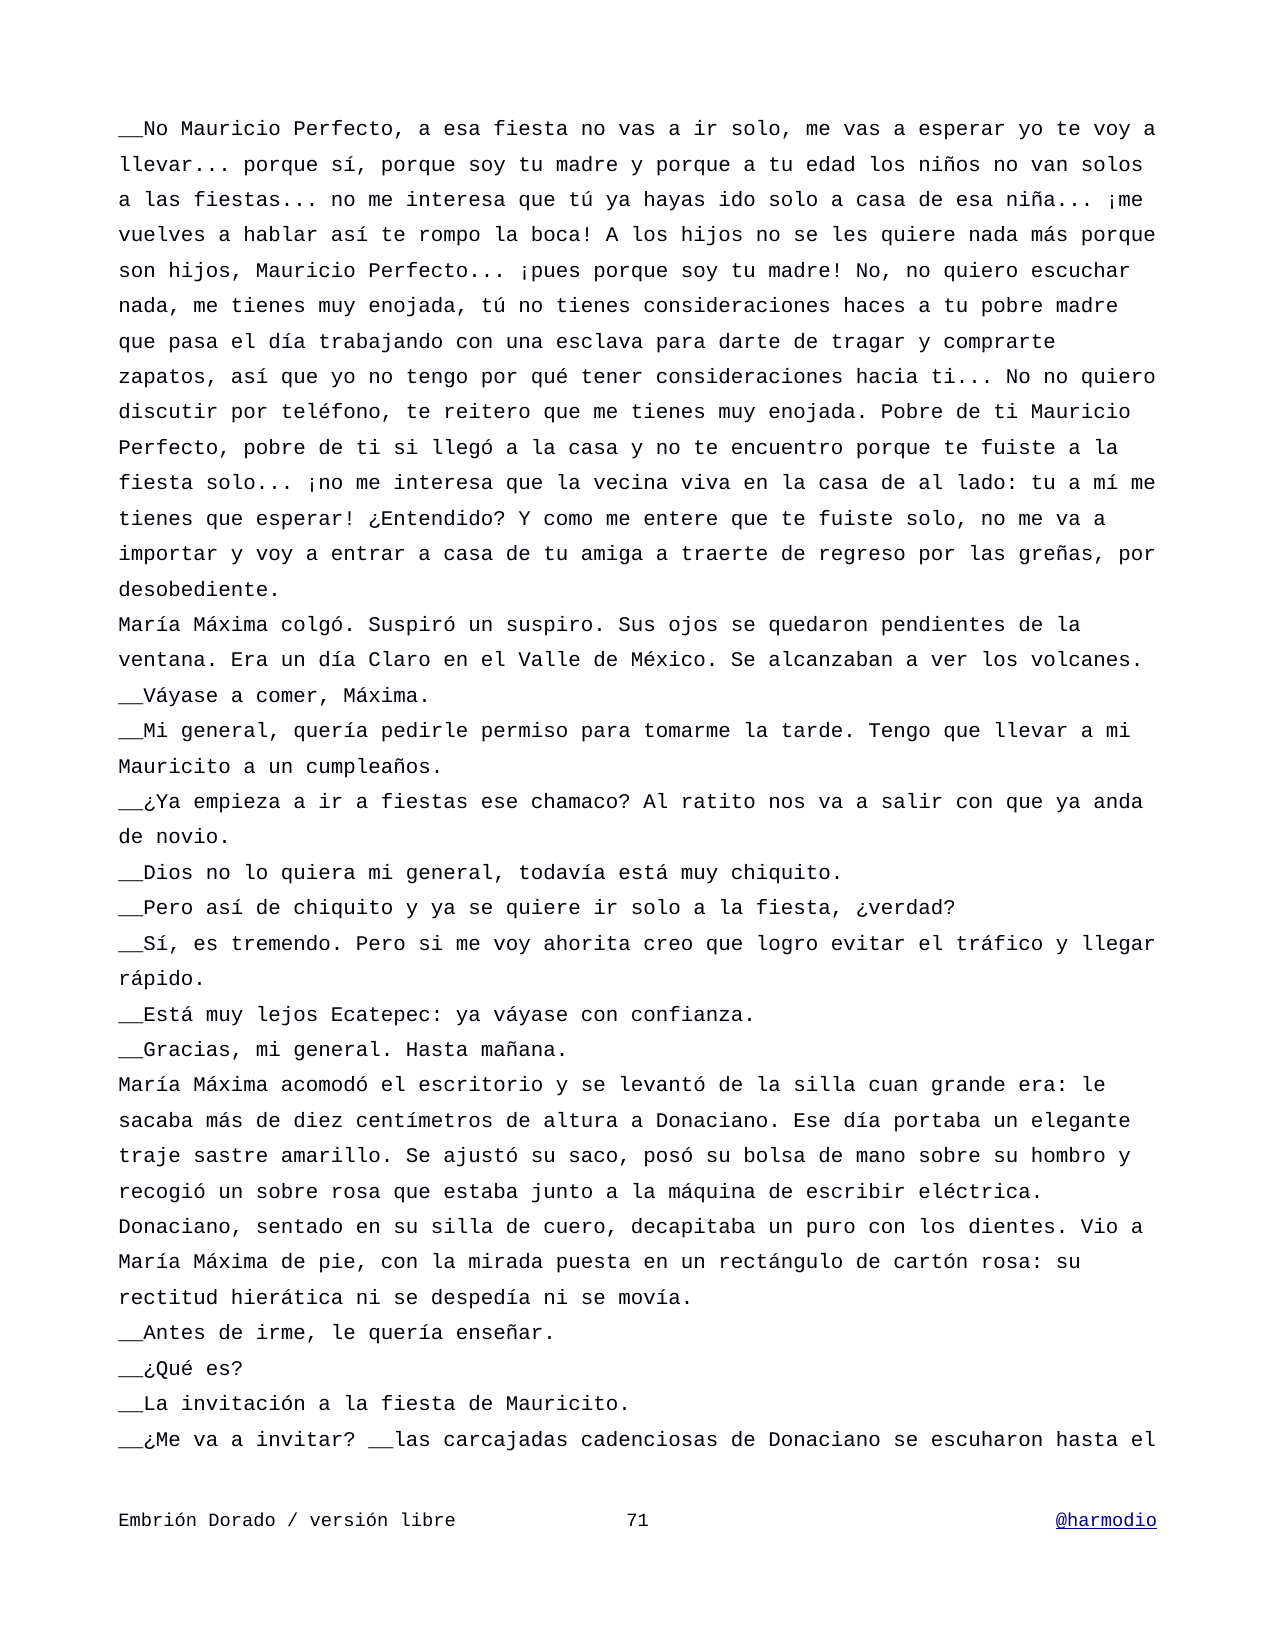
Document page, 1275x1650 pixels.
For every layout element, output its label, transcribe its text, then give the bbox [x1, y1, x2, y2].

text __¿Qué es? [118, 1358, 1157, 1381]
text __No Mauricio Perfecto, a esa fiesta no vas a ir solo, me vas a esperar yo te voy a llevar... porque sí, porque soy tu madre y porque a tu edad los niños no van solos a las fiestas... no me interesa que tú ya hayas ido solo a casa de esa niña... ¡me vuelves a hablar así te rompo la boca! A los hijos no se les quiere nada más porque son hijos, Mauricio Perfecto... ¡pues porque soy tu madre! No, no quiero escuchar nada, me tienes muy enojada, tú no tienes consideraciones haces a tu pobre madre que pasa el día trabajando con una esclava para darte de tragar y comprarte zapatos, así que yo no tengo por qué tener consideraciones hacia ti... No no quiero discutir por teléfono, te reitero que me tienes muy enojada. Pobre de ti Mauricio Perfecto, pobre de ti si llegó a la casa y no te encuentro porque te fuiste a la fiesta solo... ¡no me interesa que la vecina viva en la casa de al lado: tu a mí me tienes que esperar! ¿Entendido? Y como me entere que te fuiste solo, no me va a importar y voy a entrar a casa de tu amiga a traerte de regreso por las greñas, por desobediente. [118, 118, 1157, 602]
text __Váyase a comer, Máxima. [118, 685, 1157, 708]
text __Mi general, quería pedirle permiso para tomarme la tarde. Tengo que llevar a mi Mauricito a un cumpleaños. [118, 720, 1157, 779]
text __¿Me va a invitar? __las carcajadas cadenciosas de Donaciano se escuharon hasta el [118, 1428, 1157, 1452]
text __Sí, es tremendo. Pero si me voy ahorita creo que logro evitar el tráfico y llegar rápido. [118, 933, 1157, 992]
text __Dios no lo quiera mi general, todavía está muy chiquito. [118, 862, 1157, 886]
text María Máxima acomodó el escritorio y se levantó de la silla cuan grande era: le sacaba más de diez centímetros de altura a Donaciano. Ese día portaba un elegante traje sastre amarillo. Se ajustó su saco, posó su bolsa de mano sobre su hombro y recogió un sobre rosa que estaba junto a la máquina de escribir eléctrica. [118, 1074, 1157, 1204]
text __La invitación a la fiesta de Mauricito. [118, 1393, 1157, 1417]
text __Pero así de chiquito y ya se quiere ir solo a la fiesta, ¿verdad? [118, 897, 1157, 921]
text __¿Ya empieza a ir a fiestas ese chamaco? Al ratito nos va a salir con que ya anda de novio. [118, 791, 1157, 850]
text Donaciano, sentado en su silla de cuero, decapitaba un puro con los dientes. Vio a María Máxima de pie, con la mirada puesta en un rectángulo de cartón rosa: su rectitud hierática ni se despedía ni se movía. [118, 1216, 1157, 1311]
text __Está muy lejos Ecatepec: ya váyase con confianza. [118, 1003, 1157, 1027]
text María Máxima colgó. Suspiró un suspiro. Sus ojos se quedaron pendientes de la ventana. Era un día Claro en el Valle de México. Se alcanzaban a ver los volcanes. [118, 614, 1157, 673]
text __Gracias, mi general. Hasta mañana. [118, 1039, 1157, 1063]
text __Antes de irme, le quería enseñar. [118, 1322, 1157, 1346]
